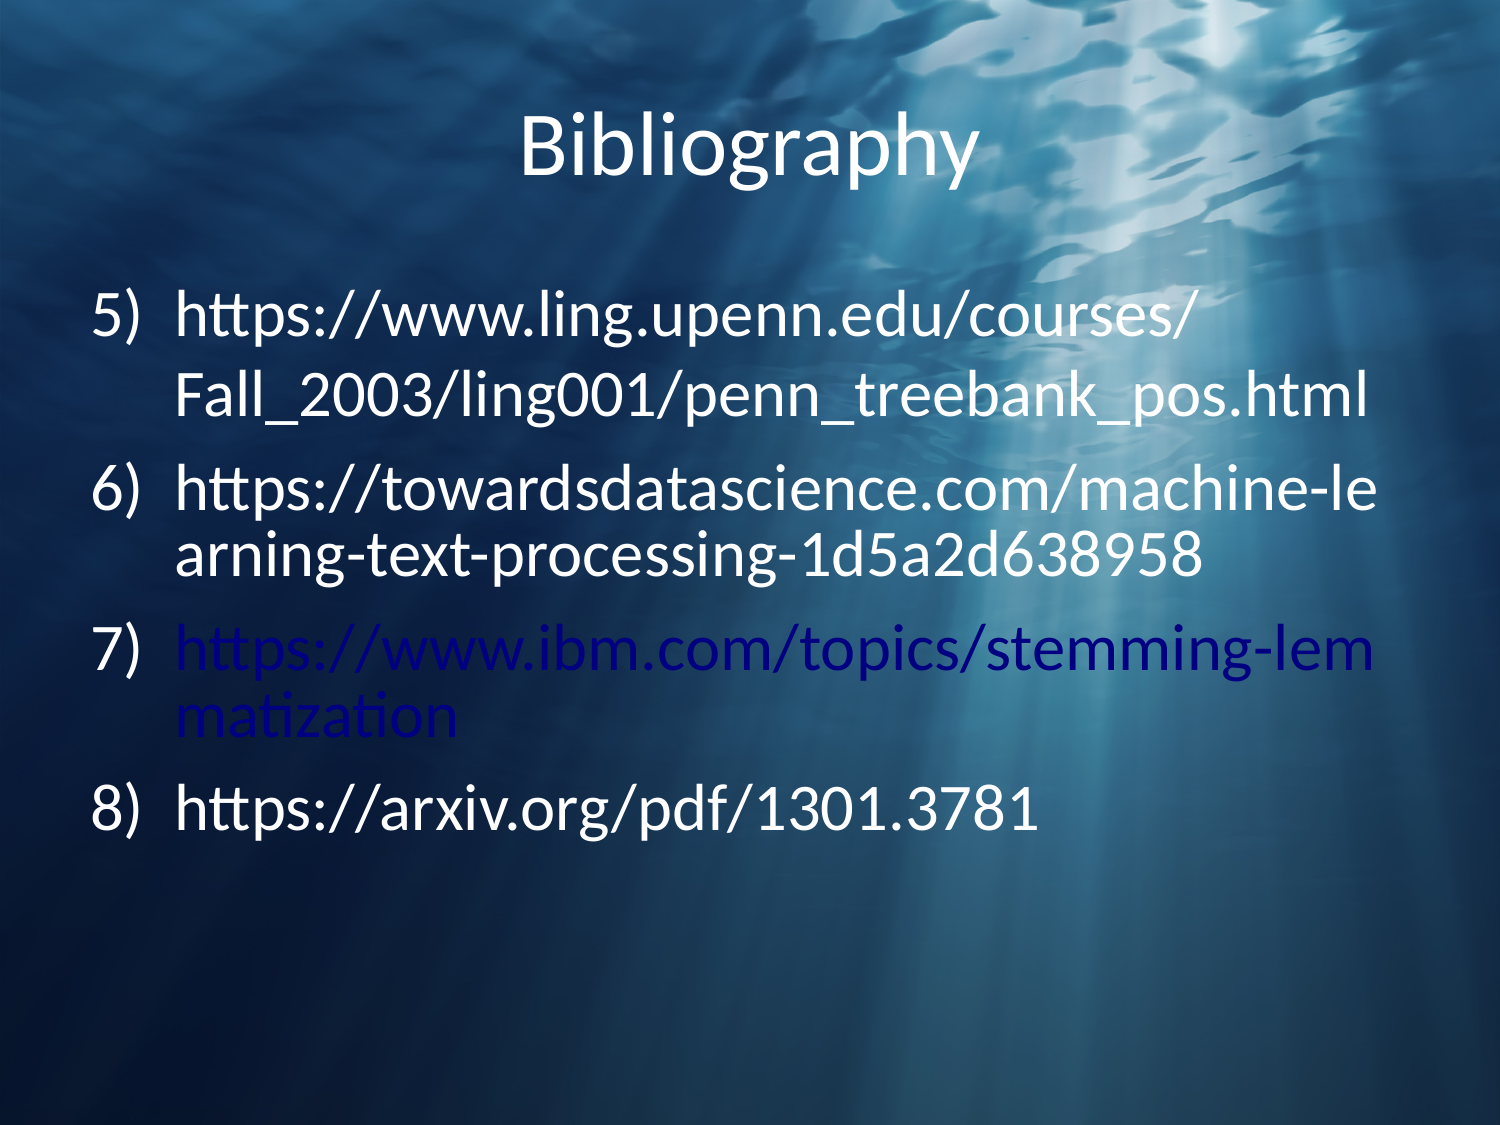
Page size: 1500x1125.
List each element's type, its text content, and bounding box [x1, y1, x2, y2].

list https://www.ling.upenn.edu/courses/Fall_2003/ling001/penn_treebank_pos.html https://towardsdatascience.com/machine-learning-text-processing-1d5a2d638958 https://www.ibm.com/topics/stemming-lemmatization https://arxiv.org/pdf/1301.3781 [75, 262, 1425, 1005]
picture [0, 0, 1500, 1125]
title Bibliography [75, 45, 1425, 233]
